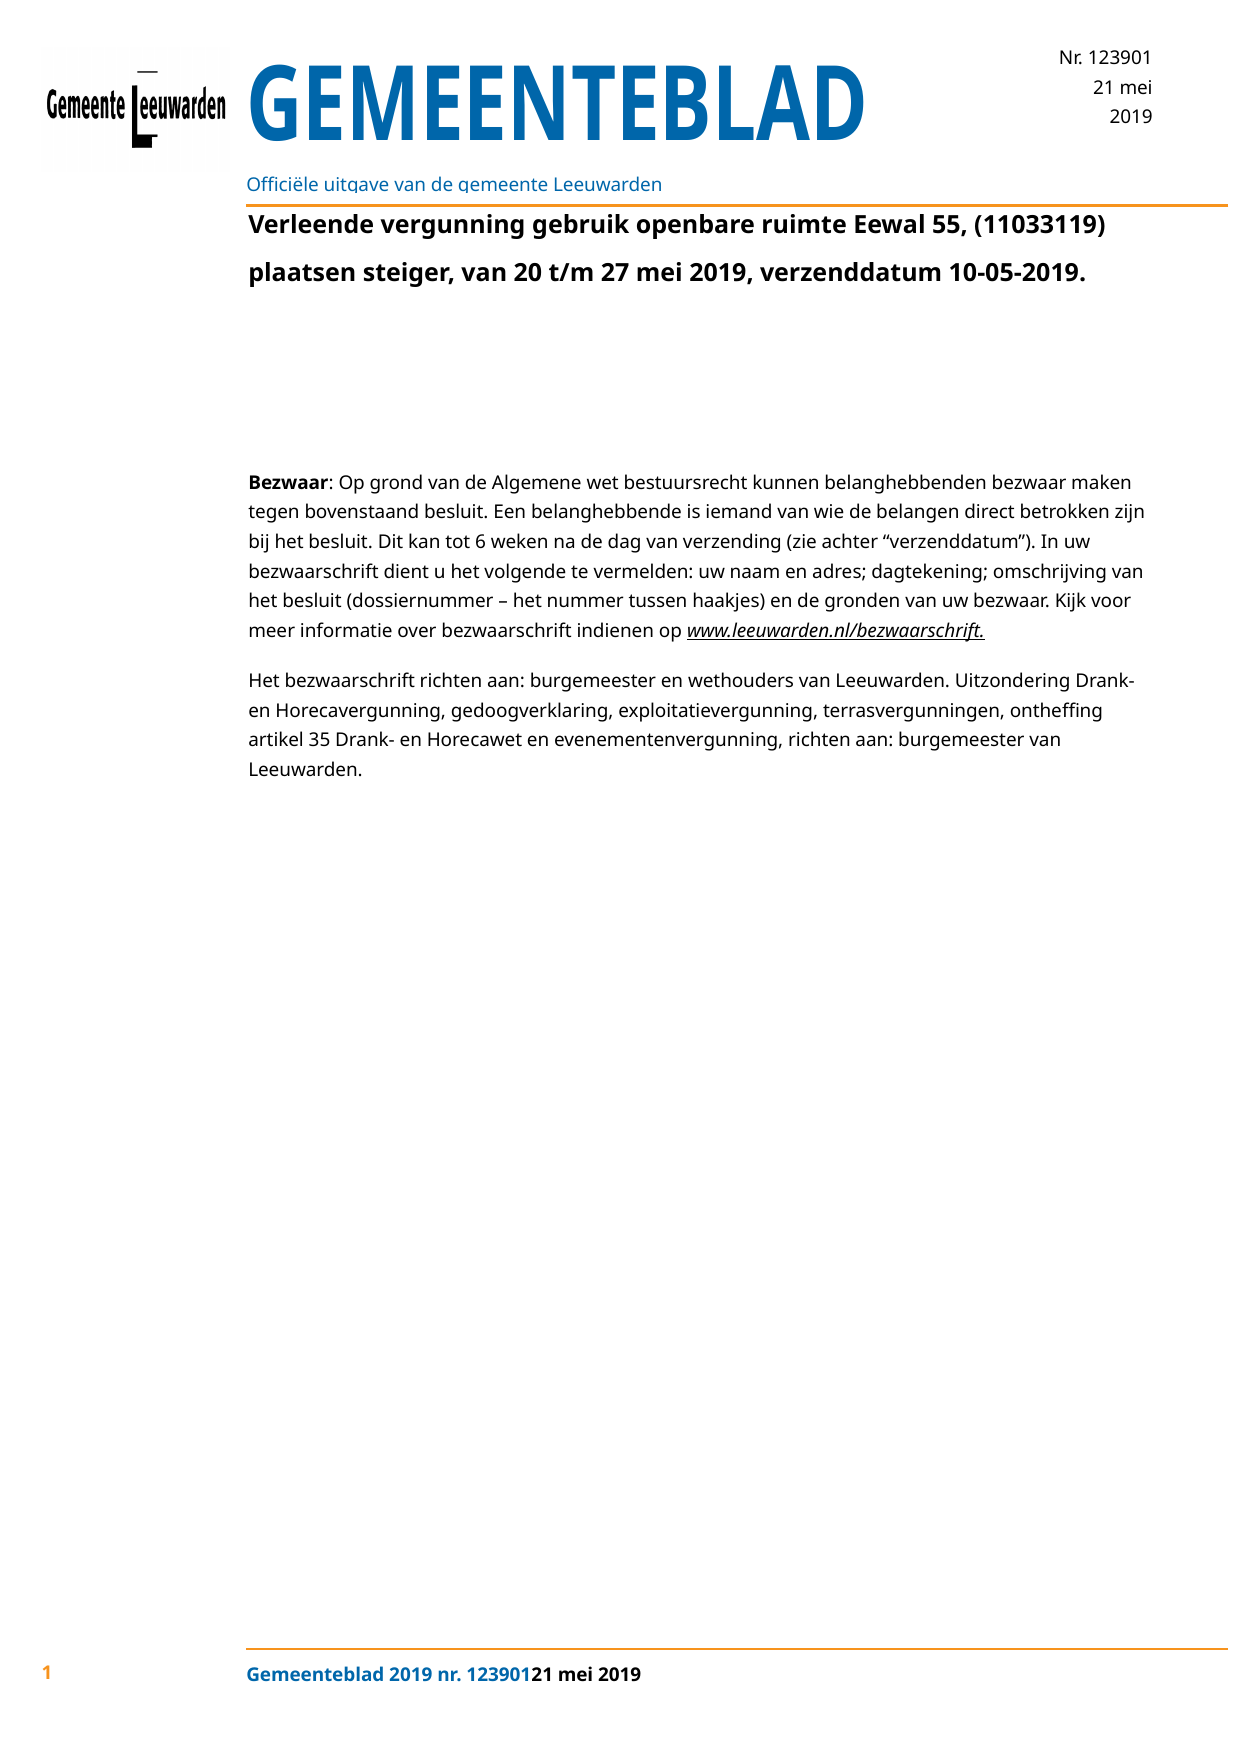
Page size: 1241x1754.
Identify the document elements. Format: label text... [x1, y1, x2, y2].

text Verleende vergunning gebruik openbare ruimte Eewal 55, (11033119) plaatsen steiger, van 20 t/m 27 mei 2019, verzenddatum 10-05-2019. [248, 207, 1152, 288]
text Bezwaar: Op grond van de Algemene wet bestuursrecht kunnen belanghebbenden bezwaar maken tegen bovenstaand besluit. Een belanghebbende is iemand van wie de belangen direct betrokken zijn bij het besluit. Dit kan tot 6 weken na de dag van verzending (zie achter “verzenddatum”). In uw bezwaarschrift dient u het volgende te vermelden: uw naam en adres; dagtekening; omschrijving van het besluit (dossiernummer – het nummer tussen haakjes) en de gronden van uw bezwaar. Kijk voor meer informatie over bezwaarschrift indienen op www.leeuwarden.nl/bezwaarschrift. [248, 469, 1152, 643]
picture [41, 47, 231, 172]
text Het bezwaarschrift richten aan: burgemeester en wethouders van Leeuwarden. Uitzondering Drank- en Horecavergunning, gedoogverklaring, exploitatievergunning, terrasvergunningen, ontheffing artikel 35 Drank- en Horecawet en evenementenvergunning, richten aan: burgemeester van Leeuwarden. [248, 667, 1152, 782]
